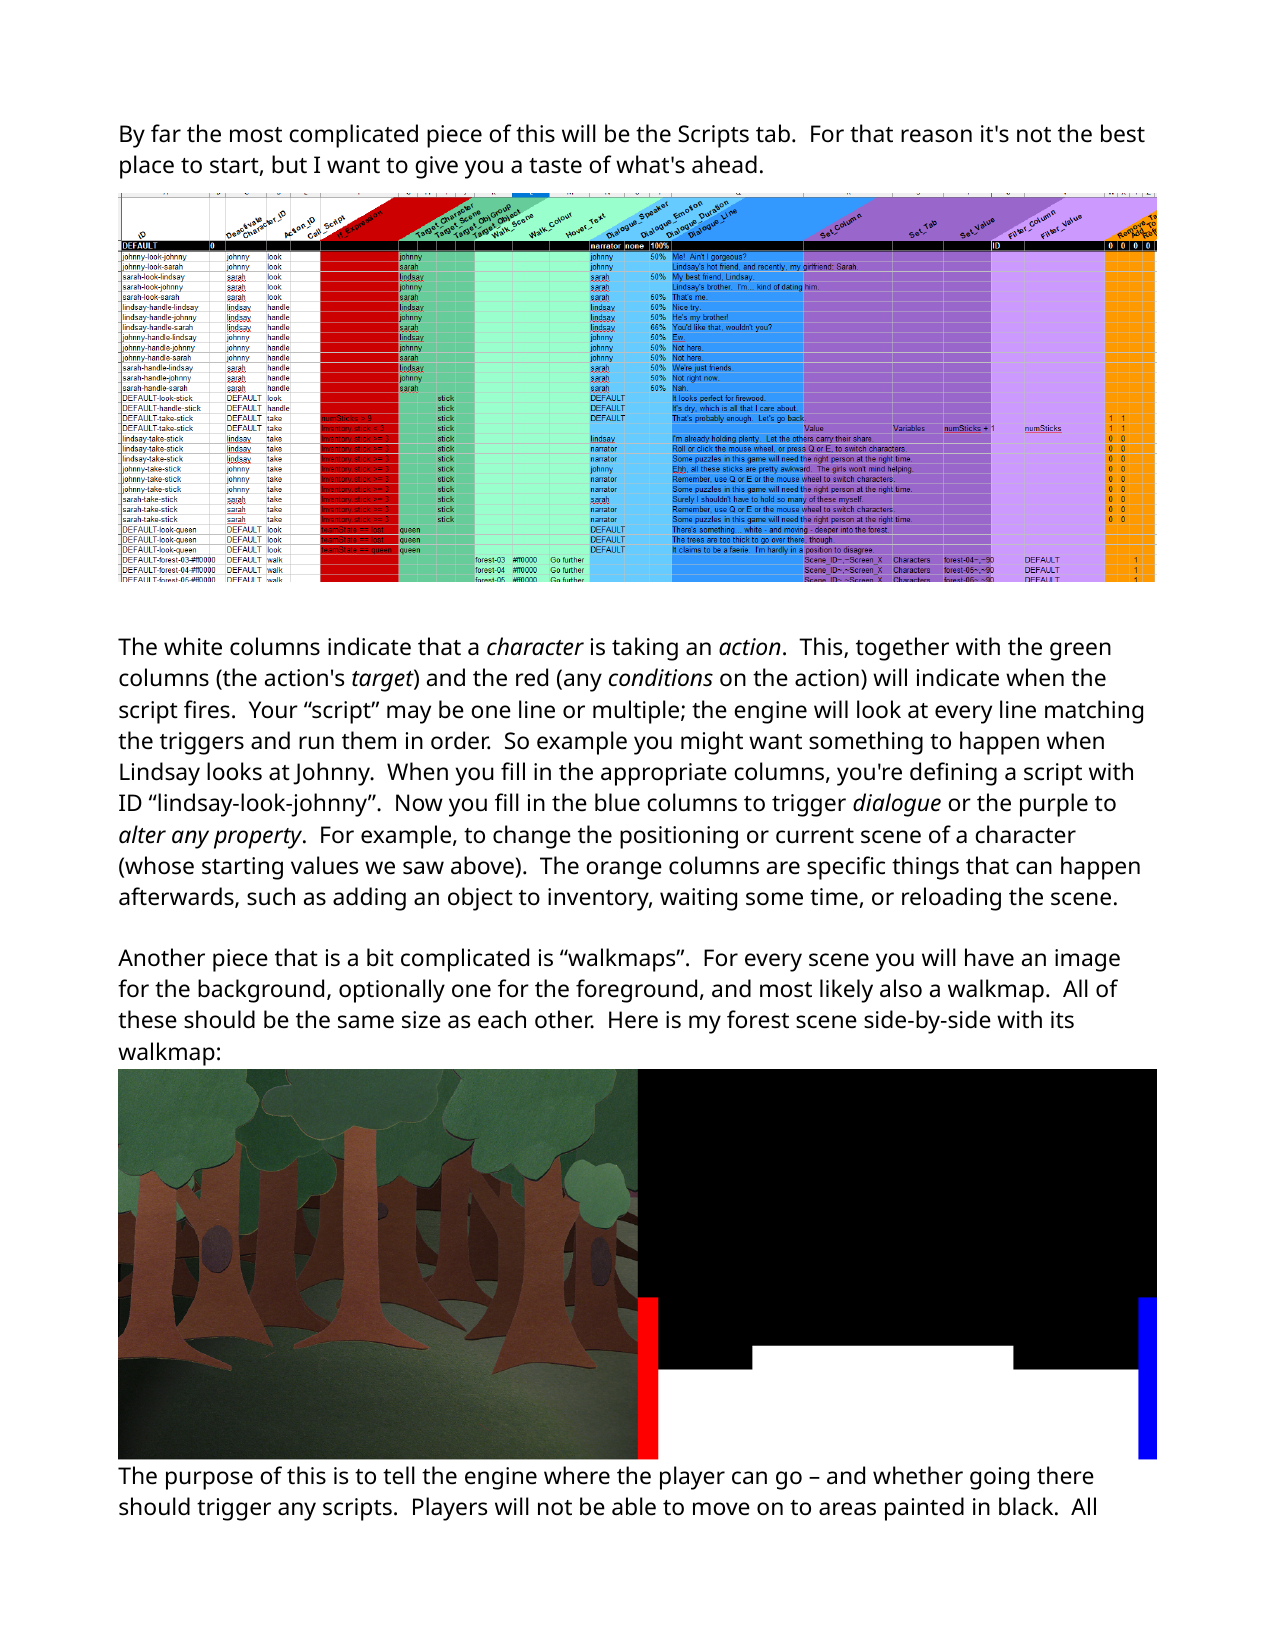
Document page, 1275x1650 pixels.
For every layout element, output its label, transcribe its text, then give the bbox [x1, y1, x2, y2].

text By far the most complicated piece of this will be the Scripts tab. For that reason it's not the best place to start, but I want to give you a taste of what's ahead. [118, 118, 1157, 181]
text Another piece that is a bit complicated is “walkmaps”. For every scene you will have an image for the background, optionally one for the foreground, and most likely also a walkmap. All of these should be the same size as each other. Here is my forest scene side-by-side with its walkmap: [118, 942, 1157, 1067]
picture [118, 1069, 1157, 1460]
text The white columns indicate that a character is taking an action. This, together with the green columns (the action's target) and the red (any conditions on the action) will indicate when the script fires. Your “script” may be one line or multiple; the engine will look at every line matching the triggers and run them in order. So example you might want something to happen when Lindsay looks at Johnny. When you fill in the appropriate columns, you're defining a script with ID “lindsay-look-johnny”. Now you fill in the blue columns to trigger dialogue or the purple to alter any property. For example, to change the positioning or current scene of a character (whose starting values we saw above). The orange columns are specific things that can happen afterwards, such as adding an object to inventory, waiting some time, or reloading the scene. [118, 631, 1157, 912]
text The purpose of this is to tell the engine where the player can go – and whether going there should trigger any scripts. Players will not be able to move on to areas painted in black. All [118, 1460, 1157, 1522]
picture [118, 193, 1157, 582]
